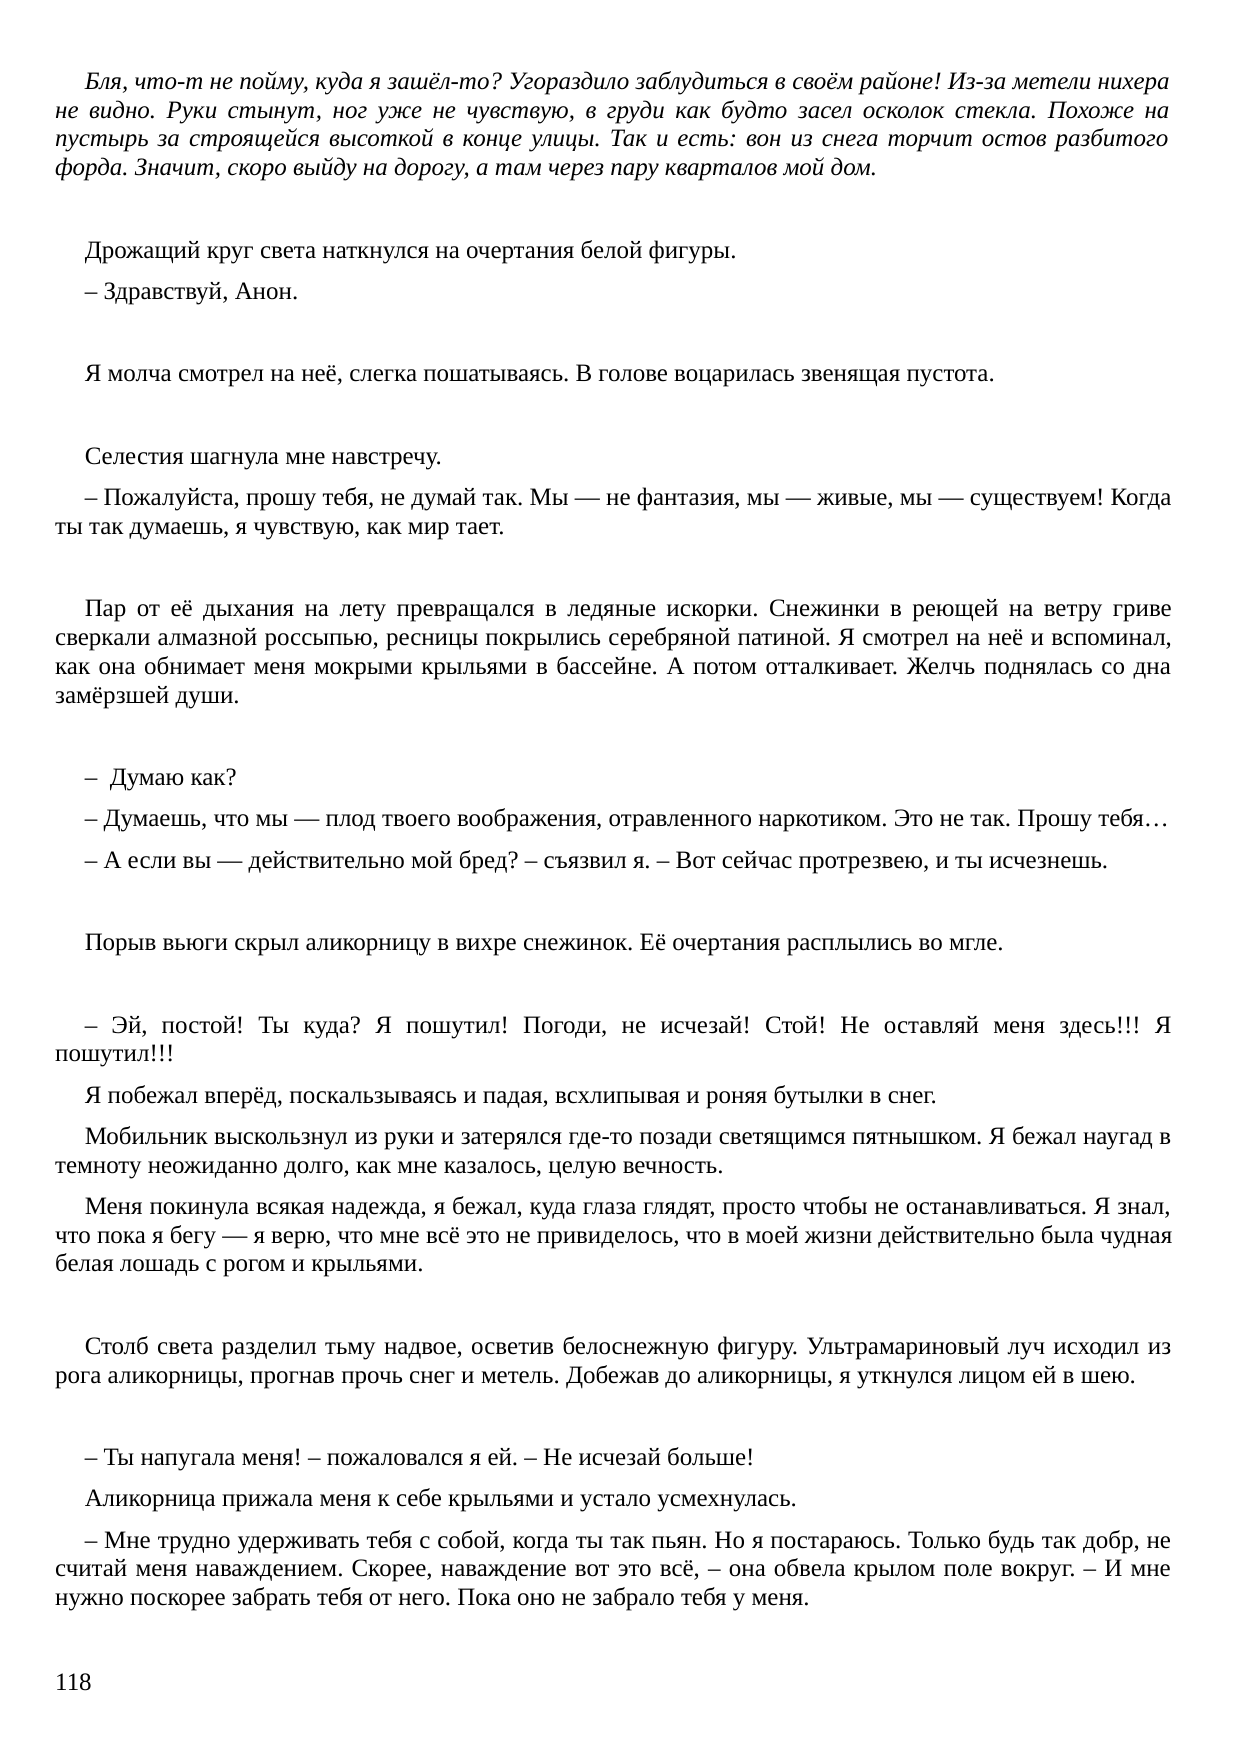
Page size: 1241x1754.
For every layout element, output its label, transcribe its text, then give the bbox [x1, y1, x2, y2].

text Бля, что-т не пойму, куда я зашёл-то? Угораздило заблудиться в своём районе! Из-за метели нихера не видно. Руки стынут, ног уже не чувствую, в груди как будто засел осколок стекла. Похоже на пустырь за строящейся высоткой в конце улицы. Так и есть: вон из снега торчит остов разбитого форда. Значит, скоро выйду на дорогу, а там через пару кварталов мой дом. [55, 66, 1173, 181]
text – Думаешь, что мы — плод твоего воображения, отравленного наркотиком. Это не так. Прошу тебя… [55, 803, 1173, 832]
text Меня покинула всякая надежда, я бежал, куда глаза глядят, просто чтобы не останавливаться. Я знал, что пока я бегу — я верю, что мне всё это не привиделось, что в моей жизни действительно была чудная белая лошадь с рогом и крыльями. [55, 1191, 1173, 1277]
text Аликорница прижала меня к себе крыльями и устало усмехнулась. [55, 1483, 1173, 1512]
text – А если вы — действительно мой бред? – съязвил я. – Вот сейчас протрезвею, и ты исчезнешь. [55, 845, 1173, 873]
text Дрожащий круг света наткнулся на очертания белой фигуры. [55, 235, 1173, 263]
text Я молча смотрел на неё, слегка пошатываясь. В голове воцарилась звенящая пустота. [55, 358, 1173, 387]
text Мобильник выскользнул из руки и затерялся где-то позади светящимся пятнышком. Я бежал наугад в темноту неожиданно долго, как мне казалось, целую вечность. [55, 1121, 1173, 1178]
text – Пожалуйста, прошу тебя, не думай так. Мы — не фантазия, мы — живые, мы — существуем! Когда ты так думаешь, я чувствую, как мир тает. [55, 482, 1173, 540]
text – Эй, постой! Ты куда? Я пошутил! Погоди, не исчезай! Стой! Не оставляй меня здесь!!! Я пошутил!!! [55, 1010, 1173, 1067]
text Столб света разделил тьму надвое, осветив белоснежную фигуру. Ультрамариновый луч исходил из рога аликорницы, прогнав прочь снег и метель. Добежав до аликорницы, я уткнулся лицом ей в шею. [55, 1331, 1173, 1388]
text – Ты напугала меня! – пожаловался я ей. – Не исчезай больше! [55, 1442, 1173, 1471]
text – Здравствуй, Анон. [55, 276, 1173, 305]
text – Думаю как? [55, 762, 1173, 791]
text Порыв вьюги скрыл аликорницу в вихре снежинок. Её очертания расплылись во мгле. [55, 927, 1173, 956]
text – Мне трудно удерживать тебя с собой, когда ты так пьян. Но я постараюсь. Только будь так добр, не считай меня наваждением. Скорее, наваждение вот это всё, – она обвела крылом поле вокруг. – И мне нужно поскорее забрать тебя от него. Пока оно не забрало тебя у меня. [55, 1525, 1173, 1611]
text Селестия шагнула мне навстречу. [55, 441, 1173, 470]
text Пар от её дыхания на лету превращался в ледяные искорки. Снежинки в реющей на ветру гриве сверкали алмазной россыпью, ресницы покрылись серебряной патиной. Я смотрел на неё и вспоминал, как она обнимает меня мокрыми крыльями в бассейне. А потом отталкивает. Желчь поднялась со дна замёрзшей души. [55, 593, 1173, 708]
text Я побежал вперёд, поскальзываясь и падая, всхлипывая и роняя бутылки в снег. [55, 1080, 1173, 1108]
